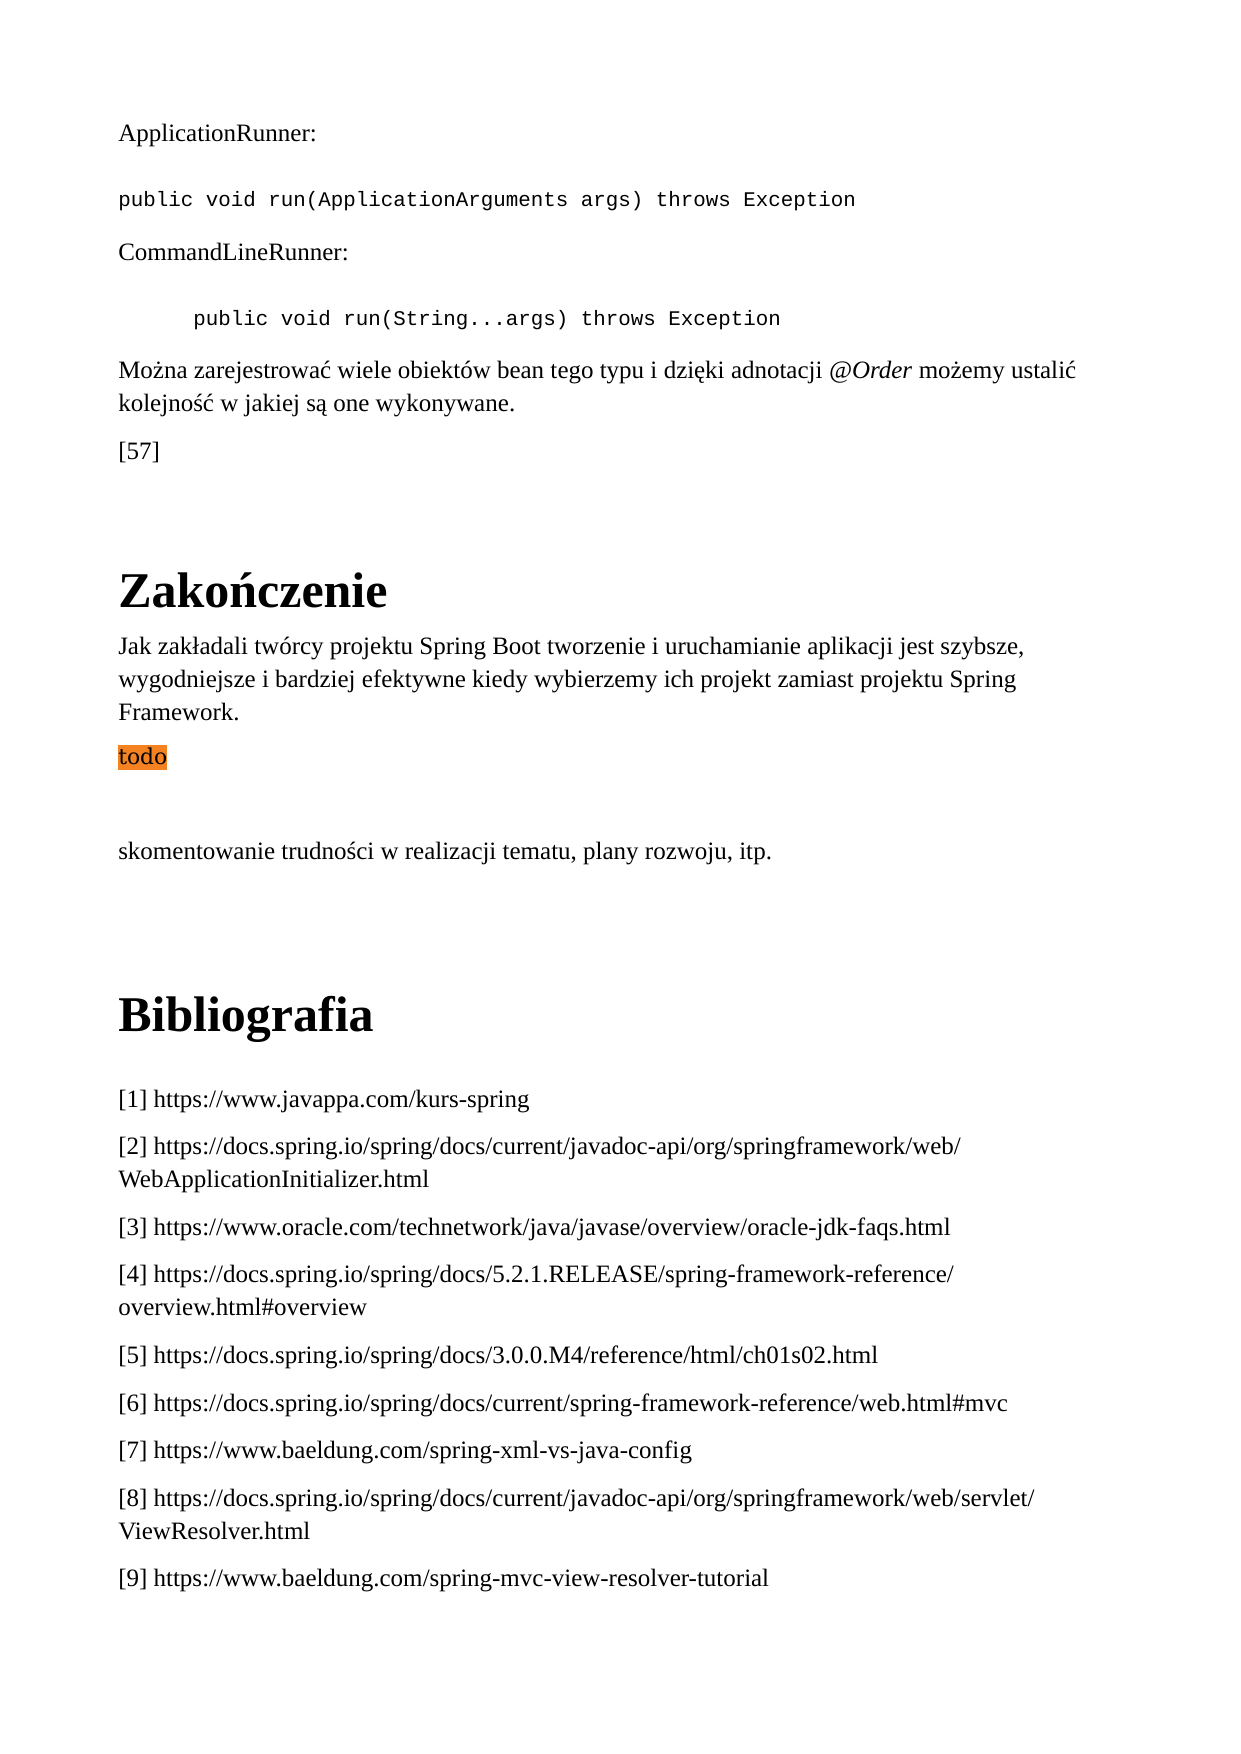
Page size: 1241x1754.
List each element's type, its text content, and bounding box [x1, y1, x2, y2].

subtitle Bibliografia [118, 985, 1122, 1042]
text [2] https://docs.spring.io/spring/docs/current/javadoc-api/org/springframework/web/WebApplicationInitializer.html [118, 1131, 1122, 1193]
text [1] https://www.javappa.com/kurs-spring [118, 1084, 1122, 1112]
text CommandLineRunner: [118, 237, 1122, 265]
text Jak zakładali twórcy projektu Spring Boot tworzenie i uruchamianie aplikacji jest szybsze, wygodniejsze i bardziej efektywne kiedy wybierzemy ich projekt zamiast projektu Spring Framework. [118, 631, 1122, 726]
text [9] https://www.baeldung.com/spring-mvc-view-resolver-tutorial [118, 1563, 1122, 1592]
text [5] https://docs.spring.io/spring/docs/3.0.0.M4/reference/html/ch01s02.html [118, 1340, 1122, 1369]
text [7] https://www.baeldung.com/spring-xml-vs-java-config [118, 1435, 1122, 1464]
text public void run(String...args) throws Exception [193, 284, 1122, 332]
text [3] https://www.oracle.com/technetwork/java/javase/overview/oracle-jdk-faqs.html [118, 1212, 1122, 1241]
text [8] https://docs.spring.io/spring/docs/current/javadoc-api/org/springframework/web/servlet/ViewResolver.html [118, 1483, 1122, 1545]
text todo [118, 744, 1122, 770]
subtitle Zakończenie [118, 561, 1122, 618]
text Można zarejestrować wiele obiektów bean tego typu i dzięki adnotacji @Order możemy ustalić kolejność w jakiej są one wykonywane. [118, 355, 1122, 417]
text [6] https://docs.spring.io/spring/docs/current/spring-framework-reference/web.html#mvc [118, 1388, 1122, 1416]
text skomentowanie trudności w realizacji tematu, plany rozwoju, itp. [118, 836, 1122, 865]
text ApplicationRunner: [118, 118, 1122, 147]
text public void run(ApplicationArguments args) throws Exception [118, 166, 1122, 213]
text [4] https://docs.spring.io/spring/docs/5.2.1.RELEASE/spring-framework-reference/overview.html#overview [118, 1259, 1122, 1321]
text [57] [118, 436, 1122, 464]
